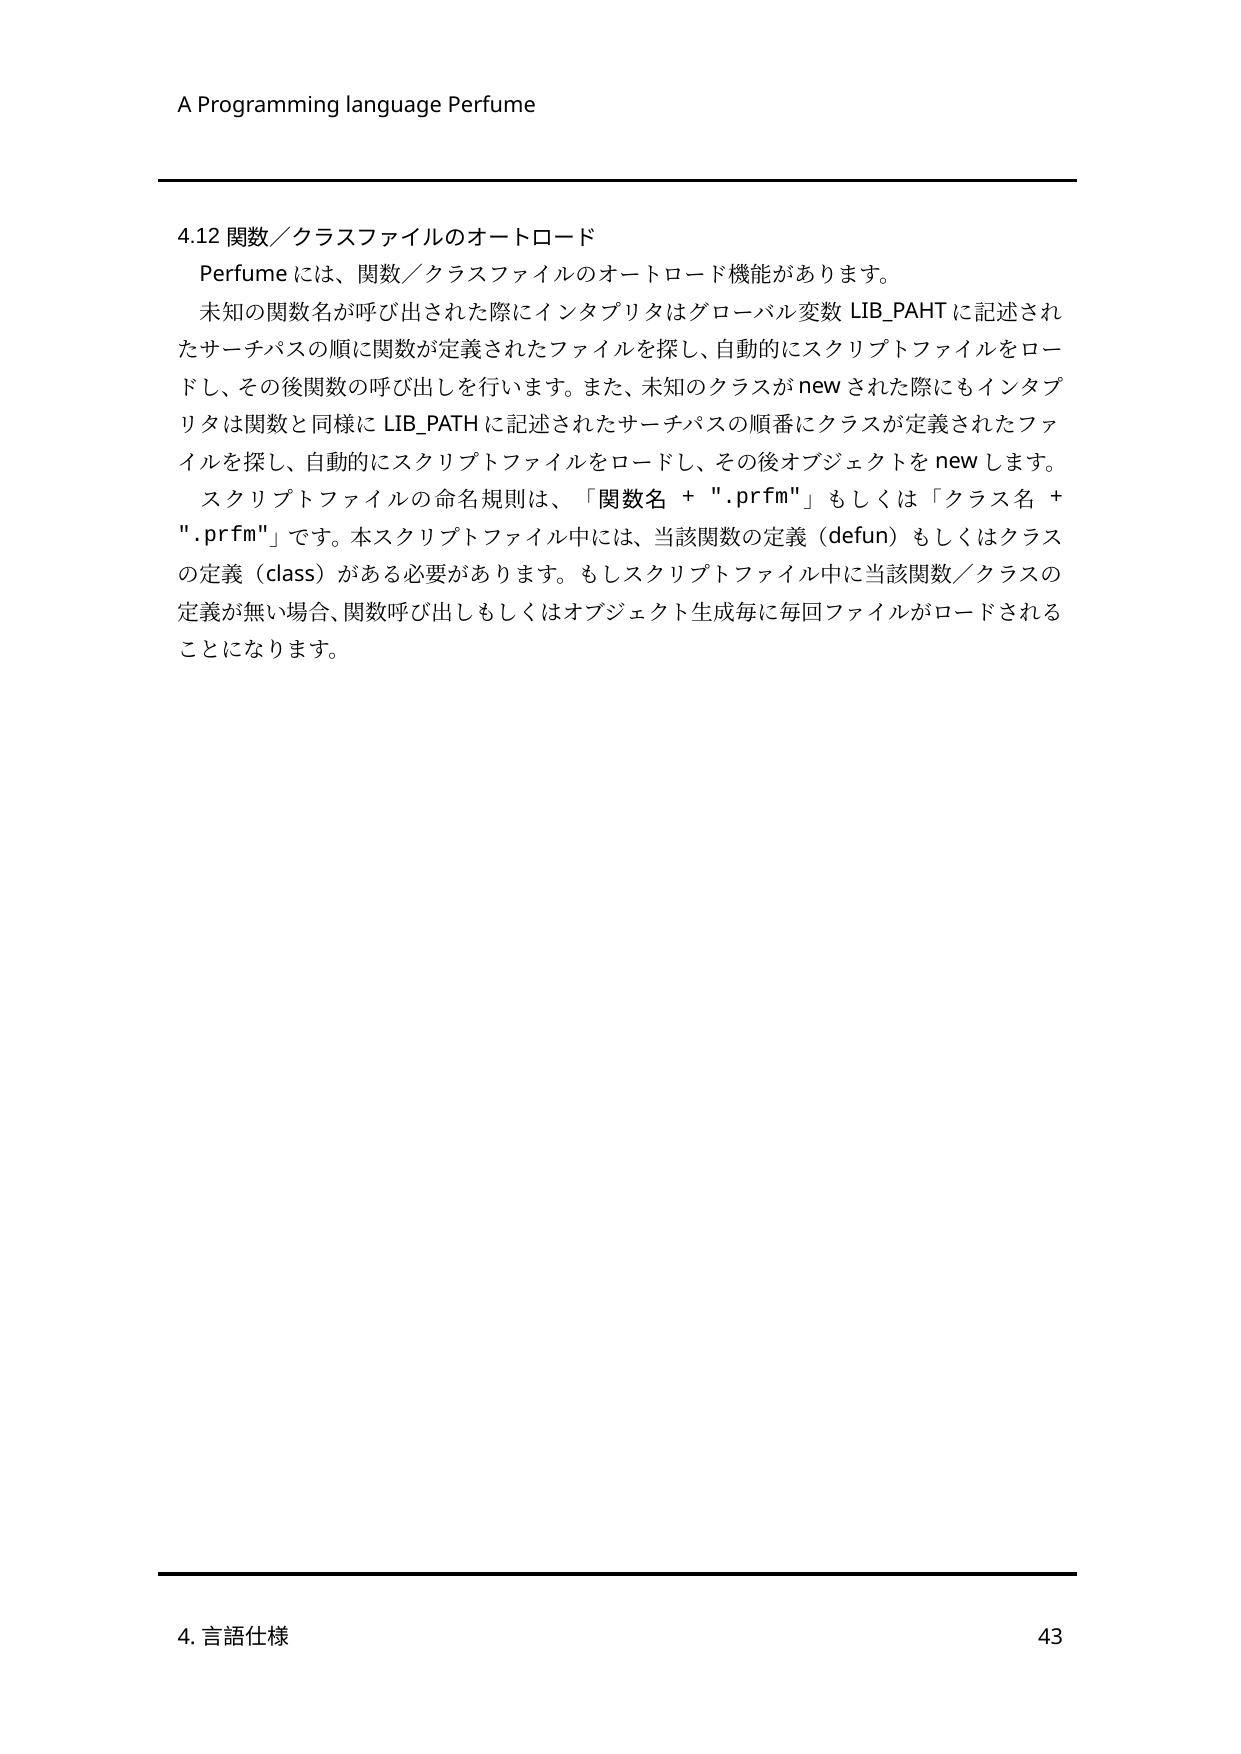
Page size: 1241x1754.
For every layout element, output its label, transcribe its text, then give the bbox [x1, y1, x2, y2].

subtitle 4.12 関数／クラスファイルのオートロード [177, 217, 1063, 254]
text 未知の関数名が呼び出された際にインタプリタはグローバル変数LIB_PAHTに記述されたサーチパスの順に関数が定義されたファイルを探し、自動的にスクリプトファイルをロードし、その後関数の呼び出しを行います。また、未知のクラスがnewされた際にもインタプリタは関数と同様にLIB_PATHに記述されたサーチパスの順番にクラスが定義されたファイルを探し、自動的にスクリプトファイルをロードし、その後オブジェクトをnewします。 [177, 292, 1063, 479]
text Perfumeには、関数／クラスファイルのオートロード機能があります。 [177, 254, 1063, 292]
text スクリプトファイルの命名規則は、「関数名 + ".prfm"」もしくは「クラス名 + ".prfm"」です。本スクリプトファイル中には、当該関数の定義（defun）もしくはクラスの定義（class）がある必要があります。もしスクリプトファイル中に当該関数／クラスの定義が無い場合、関数呼び出しもしくはオブジェクト生成毎に毎回ファイルがロードされることになります。 [177, 479, 1063, 667]
